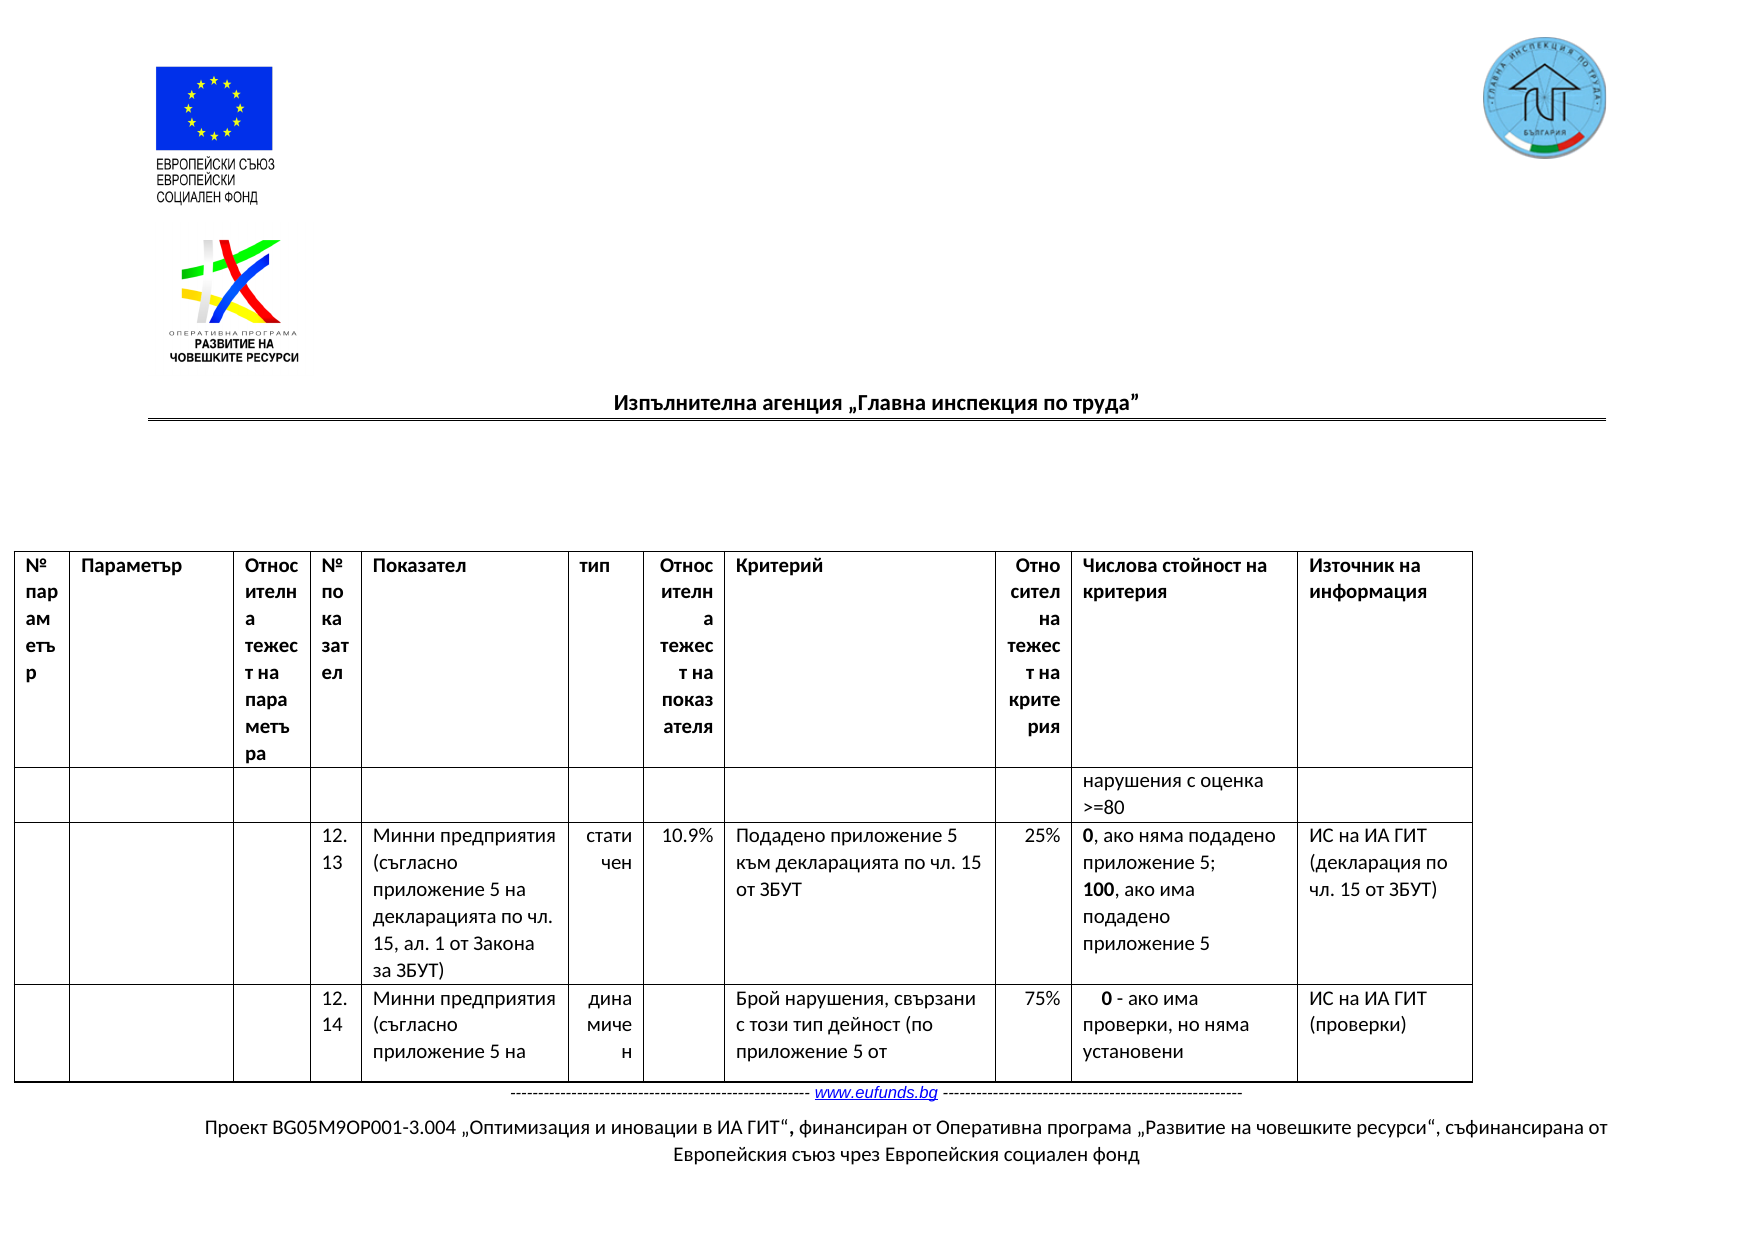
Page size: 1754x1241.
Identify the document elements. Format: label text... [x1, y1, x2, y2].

table_cell 0 - ако има проверки, но няма установени [1072, 985, 1297, 1081]
table_header Относителна тежест на параметъра [234, 552, 310, 767]
table_cell [15, 985, 69, 1081]
table_cell [725, 768, 995, 822]
table_cell статичен [569, 823, 643, 984]
table_cell [1298, 768, 1472, 822]
table_cell [234, 823, 310, 984]
table_cell [15, 768, 69, 822]
table_cell нарушения с оценка >=80 [1072, 768, 1297, 822]
table_cell Минни предприятия (съгласно приложение 5 на [362, 985, 568, 1081]
table_cell Брой нарушения, свързани с този тип дейност (по приложение 5 от [725, 985, 995, 1081]
table_cell 10.9% [644, 823, 724, 984]
table_cell динамичен [569, 985, 643, 1081]
table_cell [362, 768, 568, 822]
table_header № показател [311, 552, 361, 767]
table_cell [15, 823, 69, 984]
table_cell [234, 985, 310, 1081]
table_header № параметър [15, 552, 69, 767]
table_cell [234, 768, 310, 822]
table_header Показател [362, 552, 568, 767]
table_header Относителна тежест на критерия [996, 552, 1071, 767]
table_cell 0, ако няма подадено приложение 5; 100, ако има подадено приложение 5 [1072, 823, 1297, 984]
table_header тип [569, 552, 643, 767]
table_header Числова стойност на критерия [1072, 552, 1297, 767]
table_cell [70, 985, 233, 1081]
table_cell [644, 768, 724, 822]
table_cell [644, 985, 724, 1081]
table_cell [70, 823, 233, 984]
table_cell Минни предприятия (съгласно приложение 5 на декларацията по чл. 15, ал. 1 от Закона за ЗБУТ) [362, 823, 568, 984]
table_cell [569, 768, 643, 822]
table_cell ИС на ИА ГИТ (проверки) [1298, 985, 1472, 1081]
table_cell 12.13 [311, 823, 361, 984]
table_cell ИС на ИА ГИТ (декларация по чл. 15 от ЗБУТ) [1298, 823, 1472, 984]
table_header Критерий [725, 552, 995, 767]
table_header Параметър [70, 552, 233, 767]
table_header Относителна тежест на показателя [644, 552, 724, 767]
table_cell 25% [996, 823, 1071, 984]
table_header Източник на информация [1298, 552, 1472, 767]
table_cell 75% [996, 985, 1071, 1081]
table_cell [996, 768, 1071, 822]
table_cell [70, 768, 233, 822]
table_cell Подадено приложение 5 към декларацията по чл. 15 от ЗБУТ [725, 823, 995, 984]
table_cell [311, 768, 361, 822]
table_cell 12.14 [311, 985, 361, 1081]
